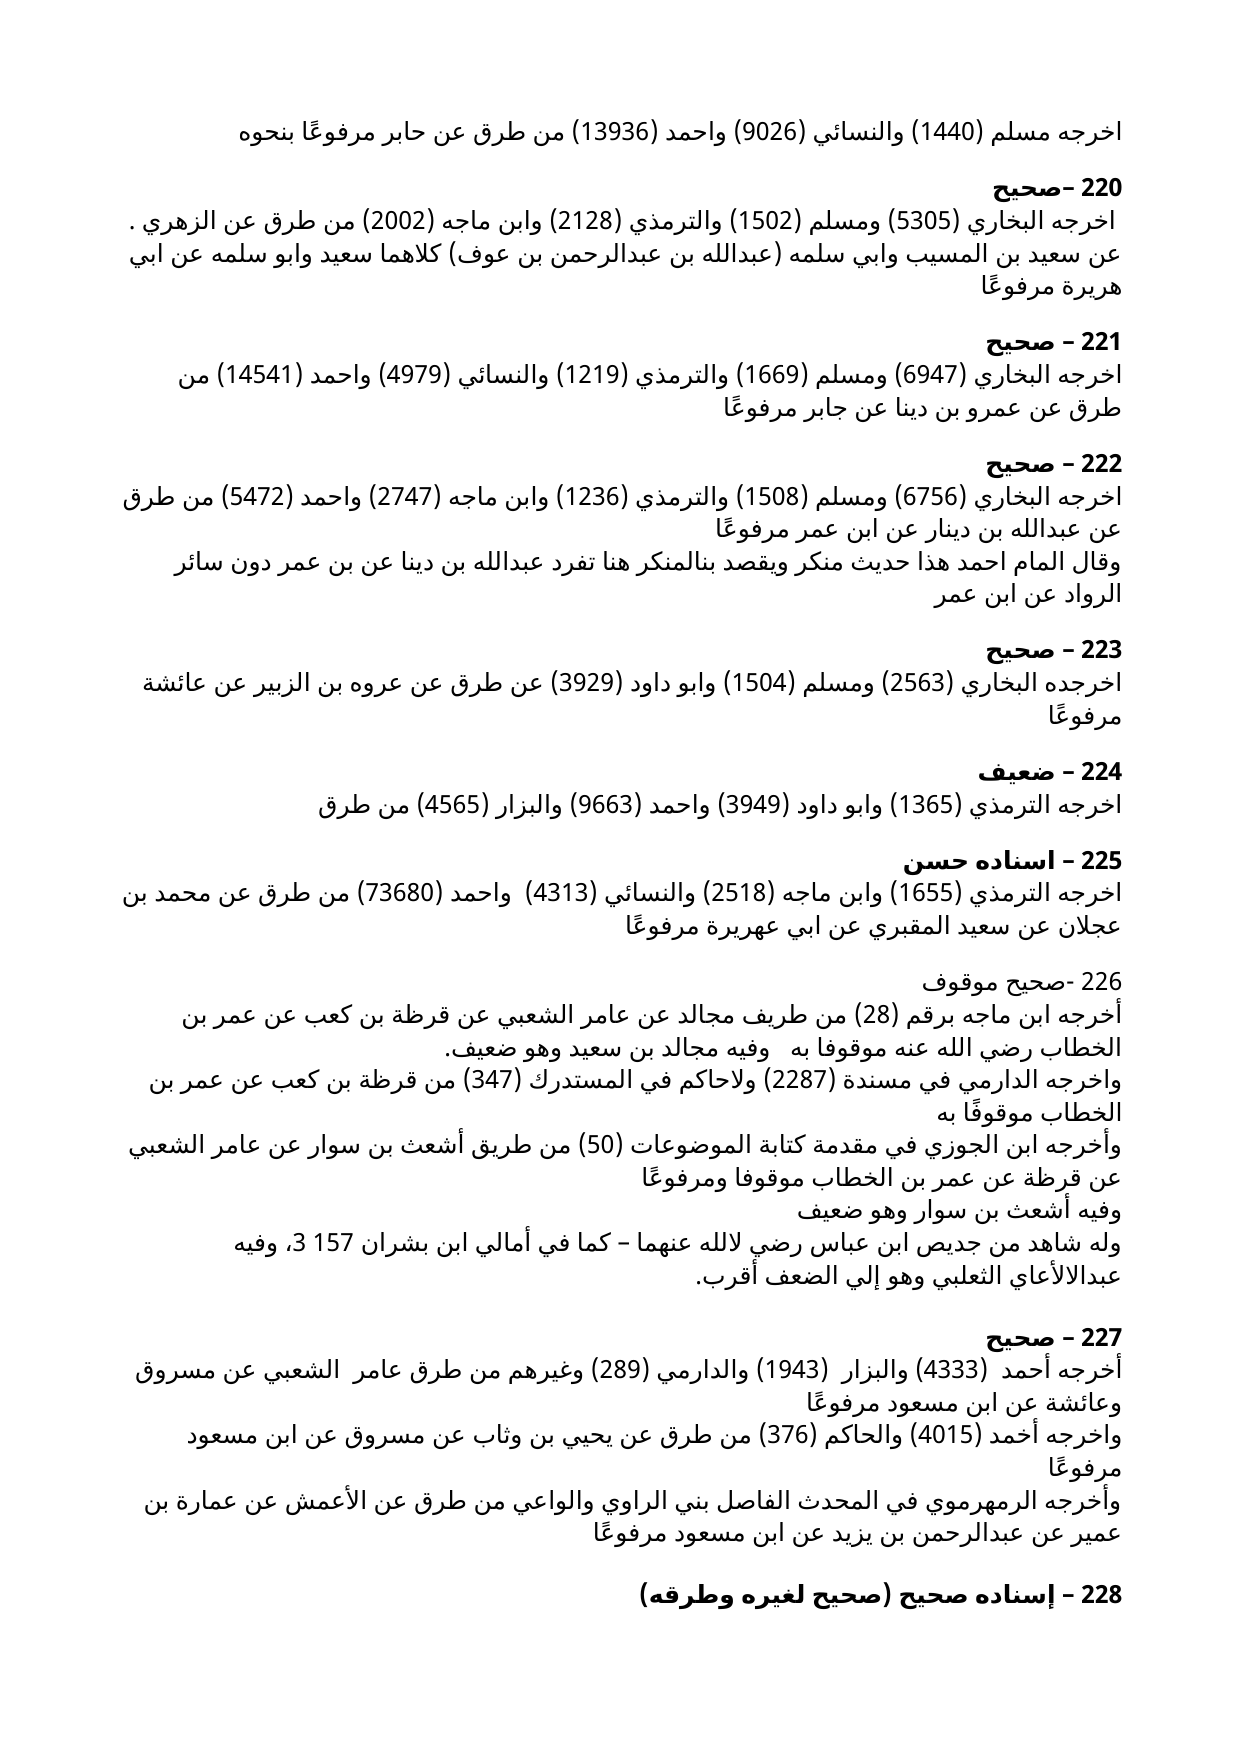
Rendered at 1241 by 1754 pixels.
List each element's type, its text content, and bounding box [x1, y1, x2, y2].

text وأخرجه ابن الجوزي في مقدمة كتابة الموضوعات (50) من طريق أشعث بن سوار عن عامر الشعبي عن قرظة عن عمر بن الخطاب موقوفا ومرفوعًا [118, 1131, 1122, 1197]
text 220 –صحيح [118, 174, 1122, 207]
text أخرجه ابن ماجه برقم (28) من طريف مجالد عن عامر الشعبي عن قرظة بن كعب عن عمر بن الخطاب رضي الله عنه موقوفا به وفيه مجالد بن سعيد وهو ضعيف. [118, 1001, 1122, 1066]
text وله شاهد من جديص ابن عباس رضي لالله عنهما – كما في أمالي ابن بشران 157 3، وفيه عبدالالأعاي الثعلبي وهو إلي الضعف أقرب. [118, 1229, 1122, 1294]
text اخرجده البخاري (2563) ومسلم (1504) وابو داود (3929) عن طرق عن عروه بن الزبير عن عائشة مرفوعًا [118, 669, 1122, 734]
text 226 -صحيح موقوف [118, 968, 1122, 1001]
text اخرجه الترمذي (1655) وابن ماجه (2518) والنسائي (4313) واحمد (73680) من طرق عن محمد بن عجلان عن سعيد المقبري عن ابي عهريرة مرفوعًا [118, 879, 1122, 968]
text واخرجه أخمد (4015) والحاكم (376) من طرق عن يحيي بن وثاب عن مسروق عن ابن مسعود مرفوعًا [118, 1422, 1122, 1487]
text 222 – صحيح [118, 450, 1122, 482]
text اخرجه الترمذي (1365) وابو داود (3949) واحمد (9663) والبزار (4565) من طرق [118, 791, 1122, 823]
text عن سعيد بن المسيب وابي سلمه (عبدالله بن عبدالرحمن بن عوف) كلاهما سعيد وابو سلمه عن ابي هريرة مرفوعًا [118, 239, 1122, 305]
text وقال المام احمد هذا حديث منكر ويقصد بنالمنكر هنا تفرد عبدالله بن دينا عن بن عمر دون سائر الرواد عن ابن عمر [118, 548, 1122, 613]
text اخرجه البخاري (6756) ومسلم (1508) والترمذي (1236) وابن ماجه (2747) واحمد (5472) من طرق عن عبدالله بن دينار عن ابن عمر مرفوعًا [118, 482, 1122, 548]
text وفيه أشعث بن سوار وهو ضعيف [118, 1197, 1122, 1229]
text 223 – صحيح [118, 637, 1122, 669]
text واخرجه الدارمي في مسندة (2287) ولاحاكم في المستدرك (347) من قرظة بن كعب عن عمر بن الخطاب موقوفًا به [118, 1066, 1122, 1131]
text 227 – صحيح [118, 1324, 1122, 1356]
text 221 – صحيح [118, 328, 1122, 361]
text وأخرجه الرمهرموي في المحدث الفاصل بني الراوي والواعي من طرق عن الأعمش عن عمارة بن عمير عن عبدالرحمن بن يزيد عن ابن مسعود مرفوعًا [118, 1487, 1122, 1552]
text اخرجه البخاري (5305) ومسلم (1502) والترمذي (2128) وابن ماجه (2002) من طرق عن الزهري . [118, 207, 1122, 239]
text 224 – ضعيف [118, 758, 1122, 791]
text أخرجه أحمد (4333) والبزار (1943) والدارمي (289) وغيرهم من طرق عامر الشعبي عن مسروق وعائشة عن ابن مسعود مرفوعًا [118, 1356, 1122, 1422]
text 225 – اسناده حسن [118, 847, 1122, 879]
text اخرجه مسلم (1440) والنسائي (9026) واحمد (13936) من طرق عن حابر مرفوعًا بنحوه [118, 118, 1122, 151]
text 228 – إسناده صحيح (صحيح لغيره وطرقه) [118, 1581, 1122, 1614]
text اخرجه البخاري (6947) ومسلم (1669) والترمذي (1219) والنسائي (4979) واحمد (14541) من طرق عن عمرو بن دينا عن جابر مرفوعًا [118, 361, 1122, 426]
